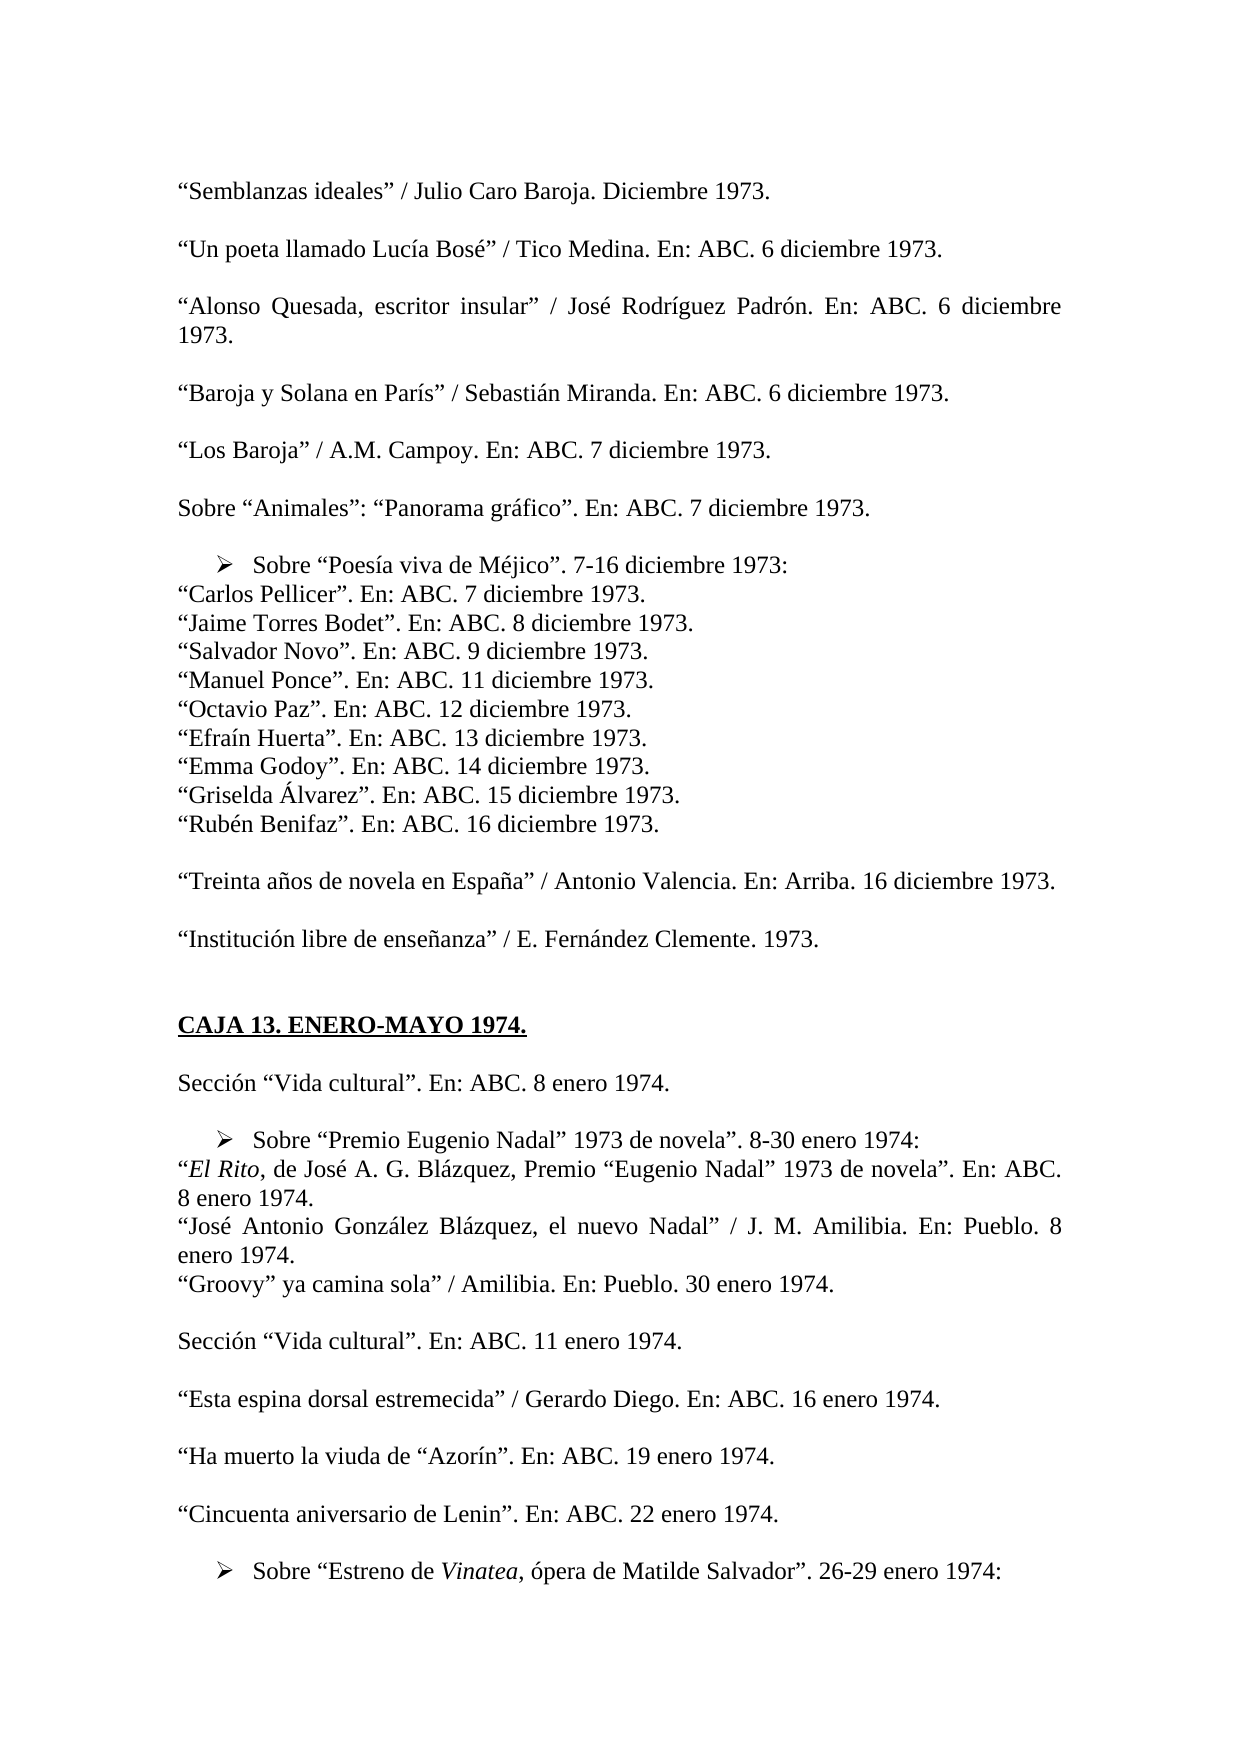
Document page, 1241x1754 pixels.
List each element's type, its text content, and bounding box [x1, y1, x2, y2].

text “Treinta años de novela en España” / Antonio Valencia. En: Arriba. 16 diciembre 1973. [177, 866, 1063, 895]
text Sección “Vida cultural”. En: ABC. 8 enero 1974. [177, 1068, 1063, 1096]
list Sobre “Premio Eugenio Nadal” 1973 de novela”. 8-30 enero 1974: [215, 1125, 1063, 1154]
text CAJA 13. ENERO-MAYO 1974. [177, 1010, 1063, 1039]
text Sobre “Animales”: “Panorama gráfico”. En: ABC. 7 diciembre 1973. [177, 493, 1063, 521]
text “Baroja y Solana en París” / Sebastián Miranda. En: ABC. 6 diciembre 1973. [177, 378, 1063, 406]
list Sobre “Poesía viva de Méjico”. 7-16 diciembre 1973: [215, 550, 1063, 579]
text “Efraín Huerta”. En: ABC. 13 diciembre 1973. [177, 723, 1063, 751]
text “Salvador Novo”. En: ABC. 9 diciembre 1973. [177, 636, 1063, 665]
text “Jaime Torres Bodet”. En: ABC. 8 diciembre 1973. [177, 608, 1063, 636]
text “José Antonio González Blázquez, el nuevo Nadal” / J. M. Amilibia. En: Pueblo. 8 enero 1974. [177, 1211, 1063, 1269]
text “Ha muerto la viuda de “Azorín”. En: ABC. 19 enero 1974. [177, 1441, 1063, 1470]
text “Octavio Paz”. En: ABC. 12 diciembre 1973. [177, 694, 1063, 723]
text “Semblanzas ideales” / Julio Caro Baroja. Diciembre 1973. [177, 176, 1063, 205]
text “Emma Godoy”. En: ABC. 14 diciembre 1973. [177, 751, 1063, 780]
text “Alonso Quesada, escritor insular” / José Rodríguez Padrón. En: ABC. 6 diciembre 1973. [177, 291, 1063, 349]
text “Cincuenta aniversario de Lenin”. En: ABC. 22 enero 1974. [177, 1499, 1063, 1528]
text “Los Baroja” / A.M. Campoy. En: ABC. 7 diciembre 1973. [177, 435, 1063, 464]
text “Un poeta llamado Lucía Bosé” / Tico Medina. En: ABC. 6 diciembre 1973. [177, 234, 1063, 263]
text “Griselda Álvarez”. En: ABC. 15 diciembre 1973. [177, 780, 1063, 809]
text “Manuel Ponce”. En: ABC. 11 diciembre 1973. [177, 665, 1063, 694]
text Sección “Vida cultural”. En: ABC. 11 enero 1974. [177, 1326, 1063, 1355]
text “El Rito, de José A. G. Blázquez, Premio “Eugenio Nadal” 1973 de novela”. En: ABC. 8 enero 1974. [177, 1154, 1063, 1211]
text “Institución libre de enseñanza” / E. Fernández Clemente. 1973. [177, 924, 1063, 953]
text “Rubén Benifaz”. En: ABC. 16 diciembre 1973. [177, 809, 1063, 838]
text “Esta espina dorsal estremecida” / Gerardo Diego. En: ABC. 16 enero 1974. [177, 1384, 1063, 1413]
text “Carlos Pellicer”. En: ABC. 7 diciembre 1973. [177, 579, 1063, 608]
text “Groovy” ya camina sola” / Amilibia. En: Pueblo. 30 enero 1974. [177, 1269, 1063, 1298]
list Sobre “Estreno de Vinatea, ópera de Matilde Salvador”. 26-29 enero 1974: [215, 1556, 1063, 1585]
